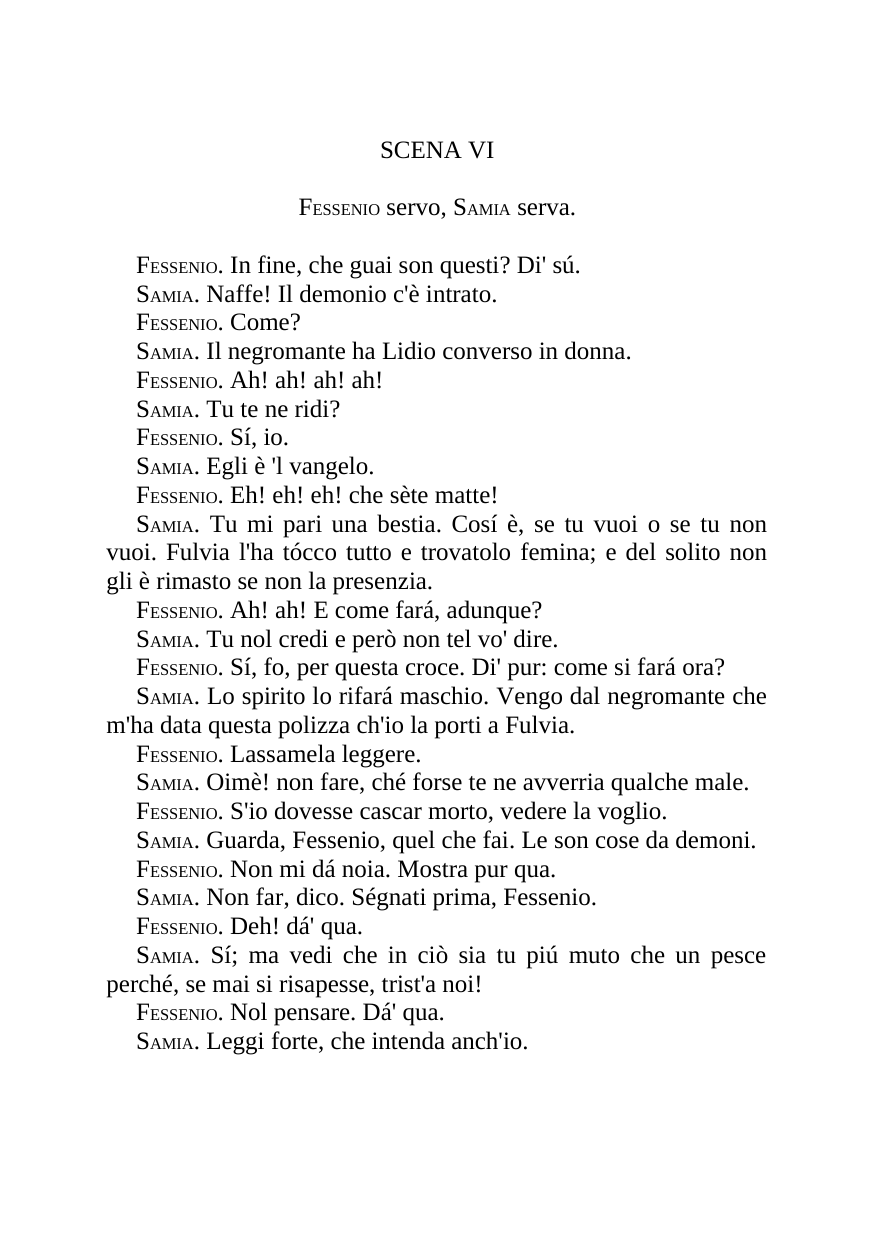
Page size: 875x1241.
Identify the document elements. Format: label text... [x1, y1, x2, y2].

text Samia. Sí; ma vedi che in ciò sia tu piú muto che un pesce perché, se mai si risapesse, trist'a noi! [106, 940, 768, 997]
text Fessenio. Lassamela leggere. [106, 739, 768, 767]
text Fessenio. Non mi dá noia. Mostra pur qua. [106, 854, 768, 882]
text Samia. Lo spirito lo rifará maschio. Vengo dal negromante che m'ha data questa polizza ch'io la porti a Fulvia. [106, 681, 768, 739]
text Fessenio. In fine, che guai son questi? Di' sú. [106, 250, 768, 279]
text Samia. Oimè! non fare, ché forse te ne avverria qualche male. [106, 767, 768, 796]
text Fessenio. Sí, io. [106, 422, 768, 451]
text Samia. Il negromante ha Lidio converso in donna. [106, 336, 768, 365]
text SCENA VI [106, 135, 768, 164]
text Fessenio servo, Samia serva. [106, 192, 768, 221]
text Fessenio. Ah! ah! ah! ah! [106, 365, 768, 394]
text Samia. Leggi forte, che intenda anch'io. [106, 1026, 768, 1055]
text Samia. Tu te ne ridi? [106, 394, 768, 422]
text Samia. Non far, dico. Ségnati prima, Fessenio. [106, 882, 768, 911]
text Samia. Guarda, Fessenio, quel che fai. Le son cose da demoni. [106, 825, 768, 854]
text Fessenio. Deh! dá' qua. [106, 911, 768, 940]
text Fessenio. Nol pensare. Dá' qua. [106, 997, 768, 1026]
text Fessenio. Ah! ah! E come fará, adunque? [106, 595, 768, 624]
text Fessenio. Eh! eh! eh! che sète matte! [106, 480, 768, 509]
text Samia. Naffe! Il demonio c'è intrato. [106, 279, 768, 307]
text Fessenio. Come? [106, 307, 768, 336]
text Samia. Tu nol credi e però non tel vo' dire. [106, 624, 768, 652]
text Fessenio. S'io dovesse cascar morto, vedere la voglio. [106, 796, 768, 825]
text Samia. Tu mi pari una bestia. Cosí è, se tu vuoi o se tu non vuoi. Fulvia l'ha tócco tutto e trovatolo femina; e del solito non gli è rimasto se non la presenzia. [106, 509, 768, 595]
text Fessenio. Sí, fo, per questa croce. Di' pur: come si fará ora? [106, 652, 768, 681]
text Samia. Egli è 'l vangelo. [106, 451, 768, 480]
